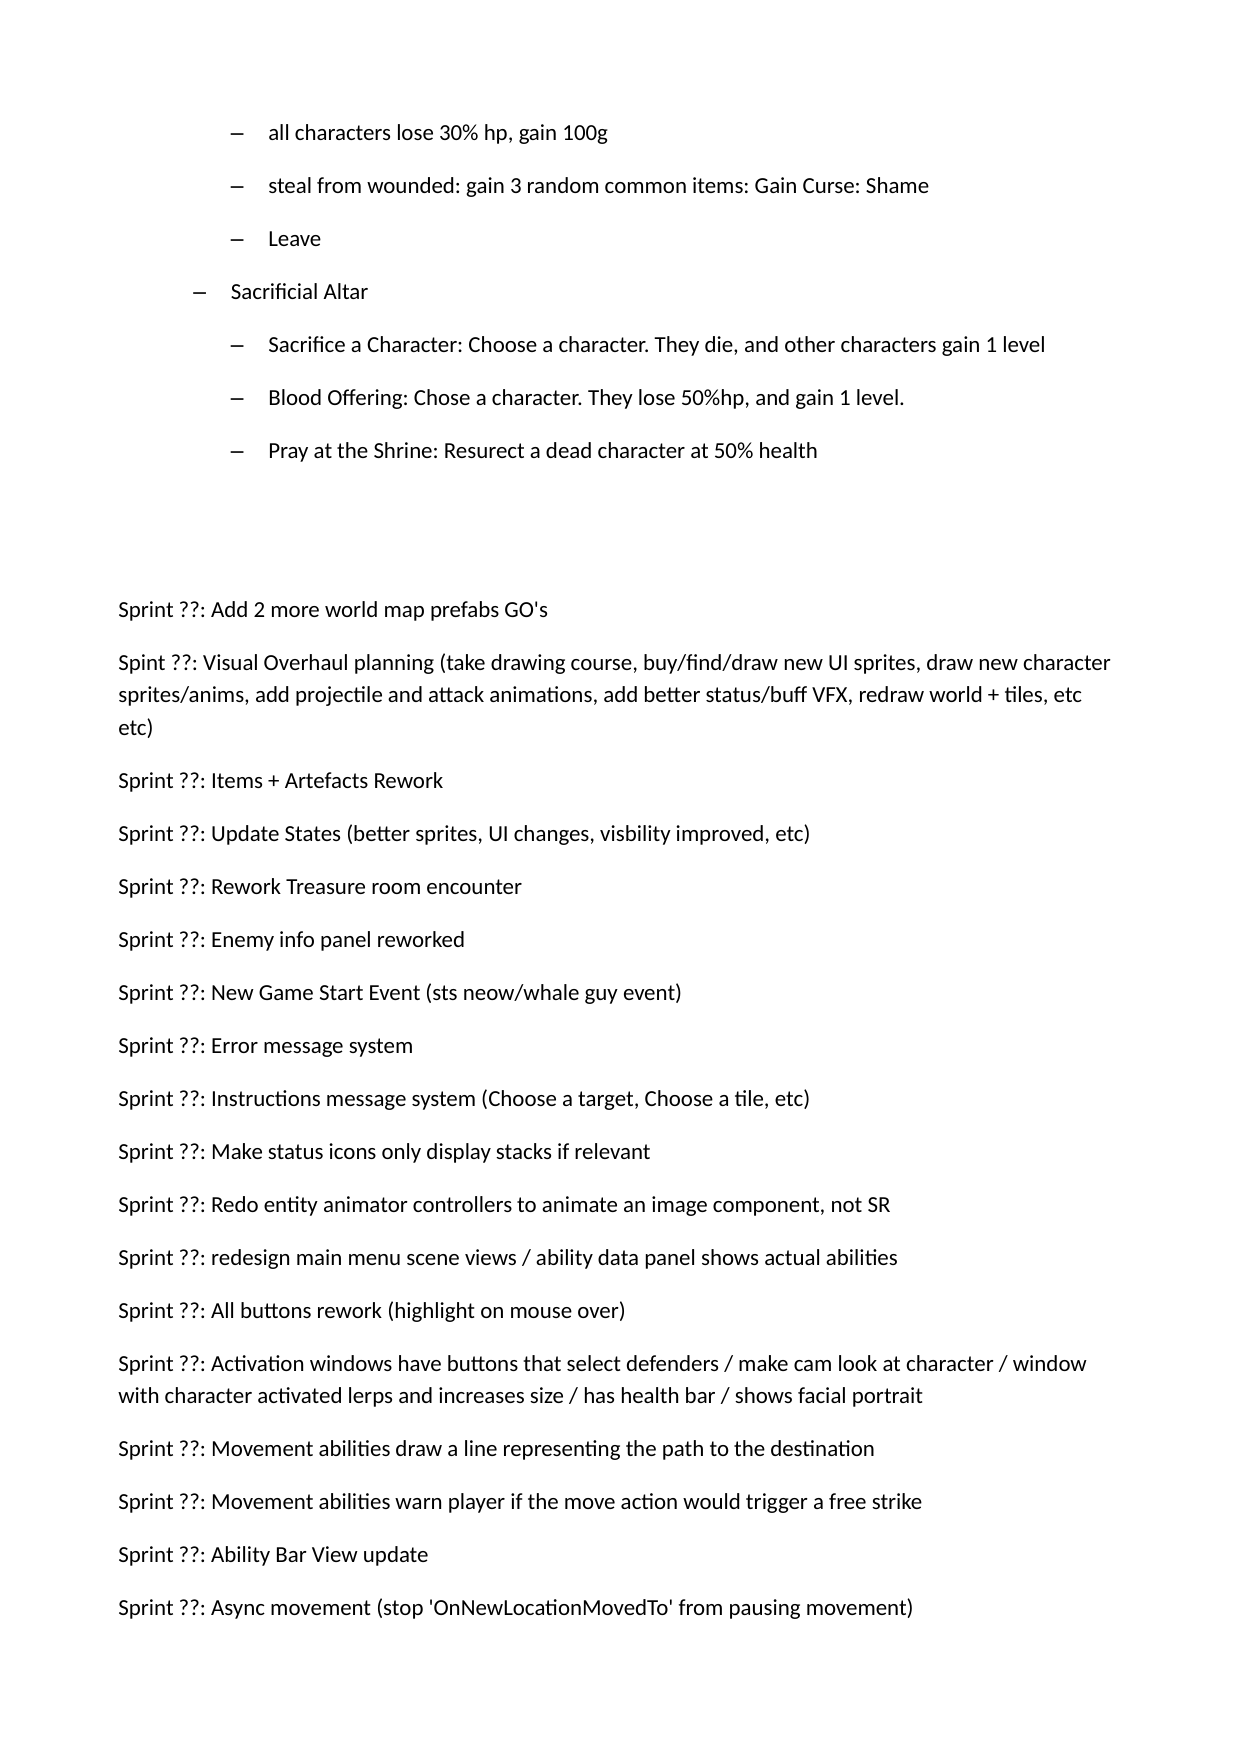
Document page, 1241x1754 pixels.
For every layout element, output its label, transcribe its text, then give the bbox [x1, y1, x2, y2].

text Sprint ??: Movement abilities draw a line representing the path to the destination [118, 1434, 1122, 1462]
list Blood Offering: Chose a character. They lose 50%hp, and gain 1 level. [231, 383, 1122, 411]
text Sprint ??: Activation windows have buttons that select defenders / make cam look at character / window with character activated lerps and increases size / has health bar / shows facial portrait [118, 1349, 1122, 1409]
text Sprint ??: redesign main menu scene views / ability data panel shows actual abilities [118, 1243, 1122, 1271]
text Sprint ??: Rework Treasure room encounter [118, 872, 1122, 900]
text Sprint ??: Redo entity animator controllers to animate an image component, not SR [118, 1190, 1122, 1218]
list all characters lose 30% hp, gain 100g [231, 118, 1122, 146]
text Sprint ??: Movement abilities warn player if the move action would trigger a free strike [118, 1487, 1122, 1515]
text Sprint ??: Update States (better sprites, UI changes, visbility improved, etc) [118, 819, 1122, 847]
text Sprint ??: Make status icons only display stacks if relevant [118, 1137, 1122, 1165]
text Sprint ??: Async movement (stop 'OnNewLocationMovedTo' from pausing movement) [118, 1593, 1122, 1621]
text Sprint ??: New Game Start Event (sts neow/whale guy event) [118, 978, 1122, 1006]
text Sprint ??: Error message system [118, 1031, 1122, 1059]
text Sprint ??: Enemy info panel reworked [118, 925, 1122, 953]
list Leave [231, 224, 1122, 252]
text Sprint ??: All buttons rework (highlight on mouse over) [118, 1296, 1122, 1324]
text Sprint ??: Ability Bar View update [118, 1540, 1122, 1568]
text Sprint ??: Instructions message system (Choose a target, Choose a tile, etc) [118, 1084, 1122, 1112]
list Sacrifice a Character: Choose a character. They die, and other characters gain 1 level [231, 330, 1122, 358]
text Sprint ??: Items + Artefacts Rework [118, 766, 1122, 794]
text Sprint ??: Add 2 more world map prefabs GO's [118, 595, 1122, 623]
list Pray at the Shrine: Resurect a dead character at 50% health [231, 436, 1122, 464]
text Spint ??: Visual Overhaul planning (take drawing course, buy/find/draw new UI sprites, draw new character sprites/anims, add projectile and attack animations, add better status/buff VFX, redraw world + tiles, etc etc) [118, 648, 1122, 741]
list steal from wounded: gain 3 random common items: Gain Curse: Shame [231, 171, 1122, 199]
list Sacrificial Altar [193, 277, 1122, 305]
